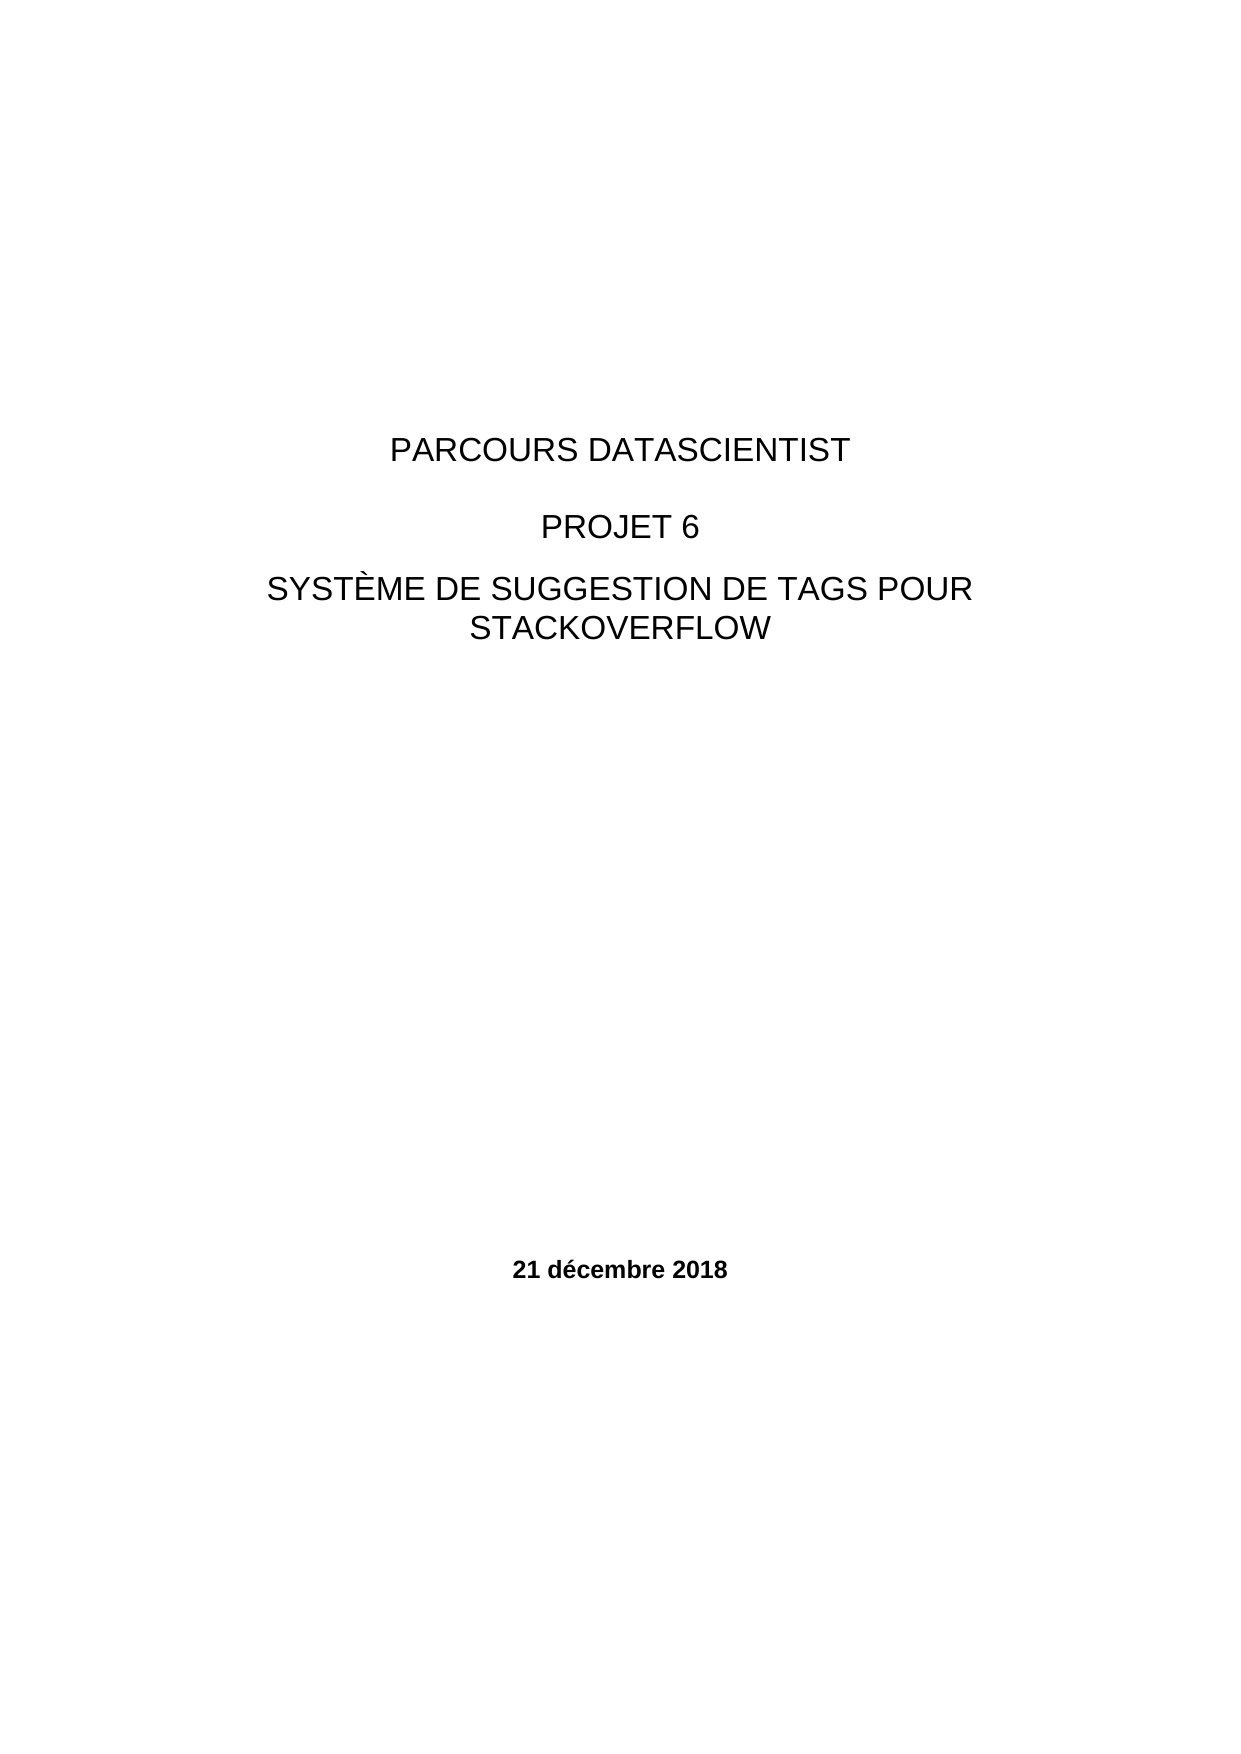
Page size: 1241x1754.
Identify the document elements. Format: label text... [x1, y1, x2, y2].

text PROJET 6 [148, 507, 1092, 569]
text SYSTÈME DE SUGGESTION DE TAGS POUR STACKOVERFLOW [148, 569, 1092, 646]
text PARCOURS DATASCIENTIST [148, 430, 1092, 468]
text décembre 21, 2018 [148, 1255, 1092, 1283]
